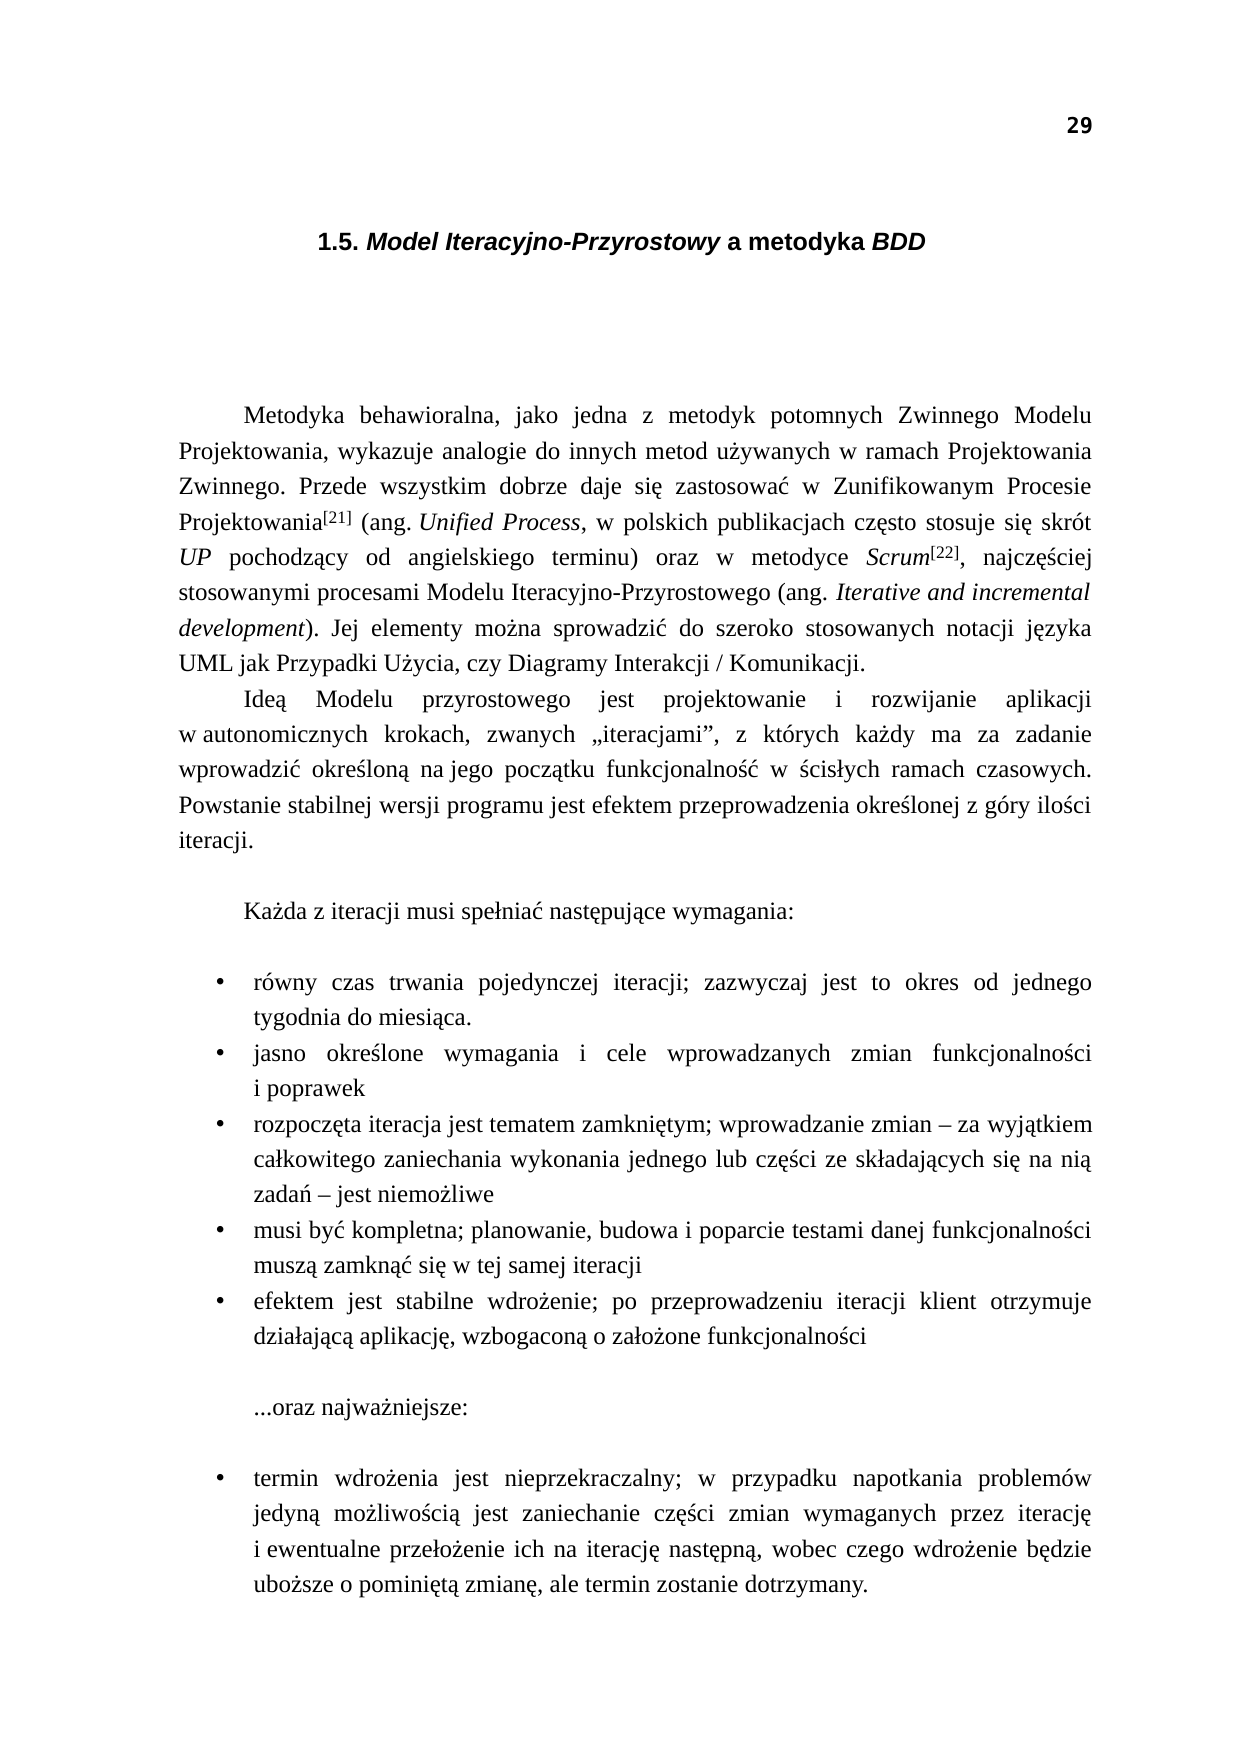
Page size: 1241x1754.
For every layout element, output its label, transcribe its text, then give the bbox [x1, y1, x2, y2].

list równy czas trwania pojedynczej iteracji; zazwyczaj jest to okres od jednego tygodnia do miesiąca. [216, 962, 1093, 1033]
text Ideą Modelu przyrostowego jest projektowanie i rozwijanie aplikacji w autonomicznych krokach, zwanych „iteracjami”, z których każdy ma za zadanie wprowadzić określoną na jego początku funkcjonalność w ścisłych ramach czasowych. Powstanie stabilnej wersji programu jest efektem przeprowadzenia określonej z góry ilości iteracji. [178, 679, 1093, 856]
list termin wdrożenia jest nieprzekraczalny; w przypadku napotkania problemów jedyną możliwością jest zaniechanie części zmian wymaganych przez iterację i ewentualne przełożenie ich na iterację następną, wobec czego wdrożenie będzie uboższe o pominiętą zmianę, ale termin zostanie dotrzymany. [216, 1458, 1093, 1599]
list jasno określone wymagania i cele wprowadzanych zmian funkcjonalności i poprawek [216, 1033, 1093, 1104]
text Metodyka behawioralna, jako jedna z metodyk potomnych Zwinnego Modelu Projektowania, wykazuje analogie do innych metod używanych w ramach Projektowania Zwinnego. Przede wszystkim dobrze daje się zastosować w Zunifikowanym Procesie Projektowania[21] (ang. Unified Process, w polskich publikacjach często stosuje się skrót UP pochodzący od angielskiego terminu) oraz w metodyce Scrum[22], najczęściej stosowanymi procesami Modelu Iteracyjno-Przyrostowego (ang. Iterative and incremental development). Jej elementy można sprowadzić do szeroko stosowanych notacji języka UML jak Przypadki Użycia, czy Diagramy Interakcji / Komunikacji. [178, 395, 1093, 679]
text Każda z iteracji musi spełniać następujące wymagania: [178, 891, 1093, 927]
list efektem jest stabilne wdrożenie; po przeprowadzeniu iteracji klient otrzymuje działającą aplikację, wzbogaconą o założone funkcjonalności [216, 1281, 1093, 1352]
list rozpoczęta iteracja jest tematem zamkniętym; wprowadzanie zmian – za wyjątkiem całkowitego zaniechania wykonania jednego lub części ze składających się na nią zadań – jest niemożliwe [216, 1104, 1093, 1210]
list musi być kompletna; planowanie, budowa i poparcie testami danej funkcjonalności muszą zamknąć się w tej samej iteracji [216, 1210, 1093, 1281]
list Model Iteracyjno-Przyrostowy a metodyka BDD [177, 227, 1093, 256]
list ...oraz najważniejsze: [216, 1387, 1093, 1422]
